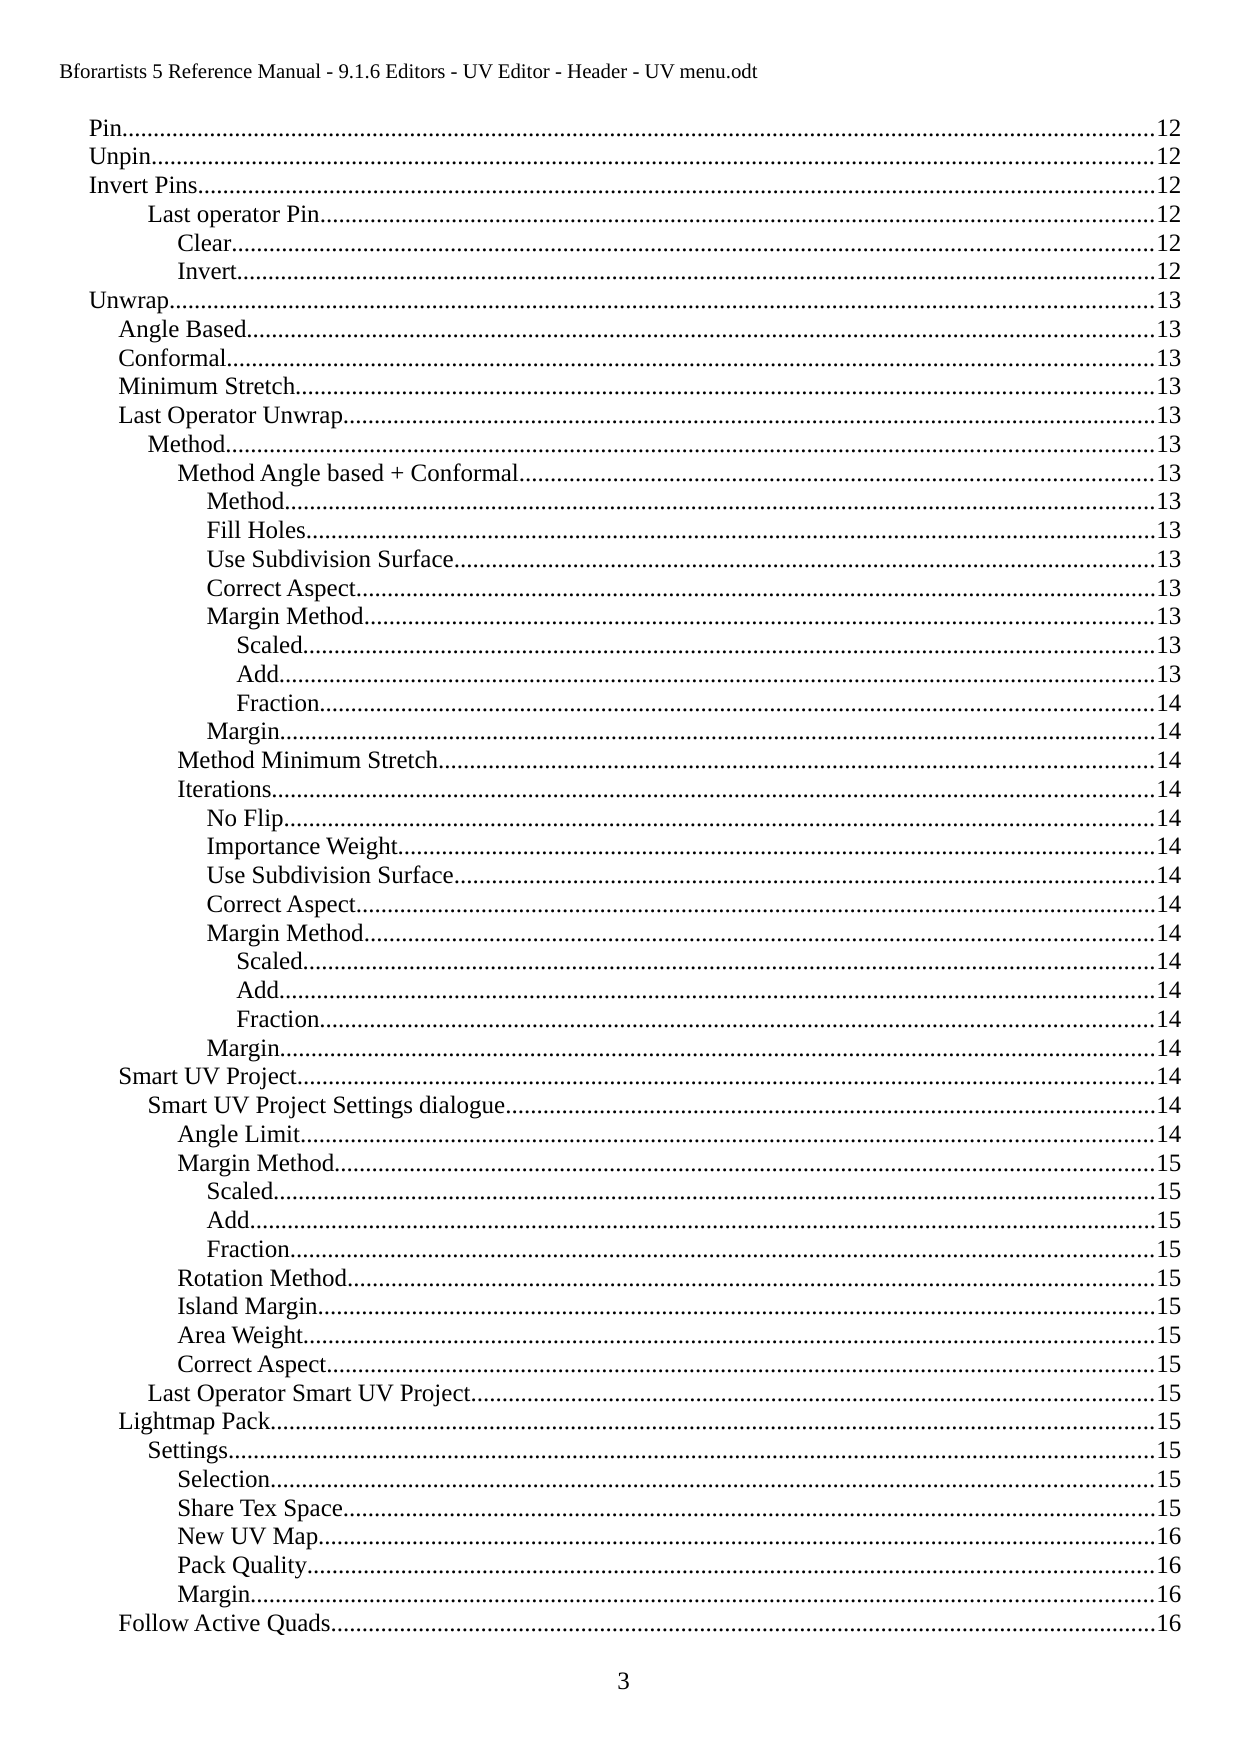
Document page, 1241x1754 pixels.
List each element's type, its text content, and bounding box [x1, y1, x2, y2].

text Margin 14 [206, 1033, 1181, 1061]
text Pack Quality 16 [177, 1550, 1181, 1579]
text Pin 12 [88, 113, 1181, 141]
text Rotation Method 15 [177, 1263, 1181, 1291]
text Angle Based 13 [118, 314, 1181, 343]
text Margin Method 14 [206, 918, 1181, 946]
text Fraction 14 [236, 688, 1181, 716]
text Smart UV Project Settings dialogue 14 [147, 1090, 1181, 1119]
text Invert 12 [177, 256, 1181, 285]
text Unwrap 13 [88, 285, 1181, 314]
text Fraction 15 [206, 1234, 1181, 1263]
text Method 13 [206, 486, 1181, 515]
text Settings 15 [147, 1435, 1181, 1464]
text Unpin 12 [88, 141, 1181, 170]
text Add 14 [236, 975, 1181, 1004]
text Add 15 [206, 1205, 1181, 1234]
text Follow Active Quads 16 [118, 1608, 1181, 1636]
text Scaled 15 [206, 1176, 1181, 1205]
text Use Subdivision Surface 13 [206, 544, 1181, 573]
text Fill Holes 13 [206, 515, 1181, 544]
text Fraction 14 [236, 1004, 1181, 1033]
text Clear 12 [177, 228, 1181, 256]
text Importance Weight 14 [206, 831, 1181, 860]
text Correct Aspect 13 [206, 573, 1181, 601]
text Use Subdivision Surface 14 [206, 860, 1181, 889]
text Margin Method 15 [177, 1148, 1181, 1176]
text Angle Limit 14 [177, 1119, 1181, 1148]
text Last Operator Smart UV Project 15 [147, 1378, 1181, 1406]
text Add 13 [236, 659, 1181, 688]
text New UV Map 16 [177, 1521, 1181, 1550]
text Last operator Pin 12 [147, 199, 1181, 228]
text Margin Method 13 [206, 601, 1181, 630]
text Iterations 14 [177, 774, 1181, 803]
text Method Angle based + Conformal 13 [177, 458, 1181, 486]
text Last Operator Unwrap 13 [118, 400, 1181, 429]
text Share Tex Space 15 [177, 1493, 1181, 1521]
text Margin 14 [206, 716, 1181, 745]
text Smart UV Project 14 [118, 1061, 1181, 1090]
text Minimum Stretch 13 [118, 371, 1181, 400]
text Correct Aspect 15 [177, 1349, 1181, 1378]
text Area Weight 15 [177, 1320, 1181, 1349]
text Selection 15 [177, 1464, 1181, 1493]
text Scaled 14 [236, 946, 1181, 975]
text Method Minimum Stretch 14 [177, 745, 1181, 774]
text Margin 16 [177, 1579, 1181, 1608]
text No Flip 14 [206, 803, 1181, 831]
text Correct Aspect 14 [206, 889, 1181, 918]
text Invert Pins 12 [88, 170, 1181, 199]
text Island Margin 15 [177, 1291, 1181, 1320]
text Conformal 13 [118, 343, 1181, 371]
text Method 13 [147, 429, 1181, 458]
text Scaled 13 [236, 630, 1181, 659]
text Lightmap Pack 15 [118, 1406, 1181, 1435]
